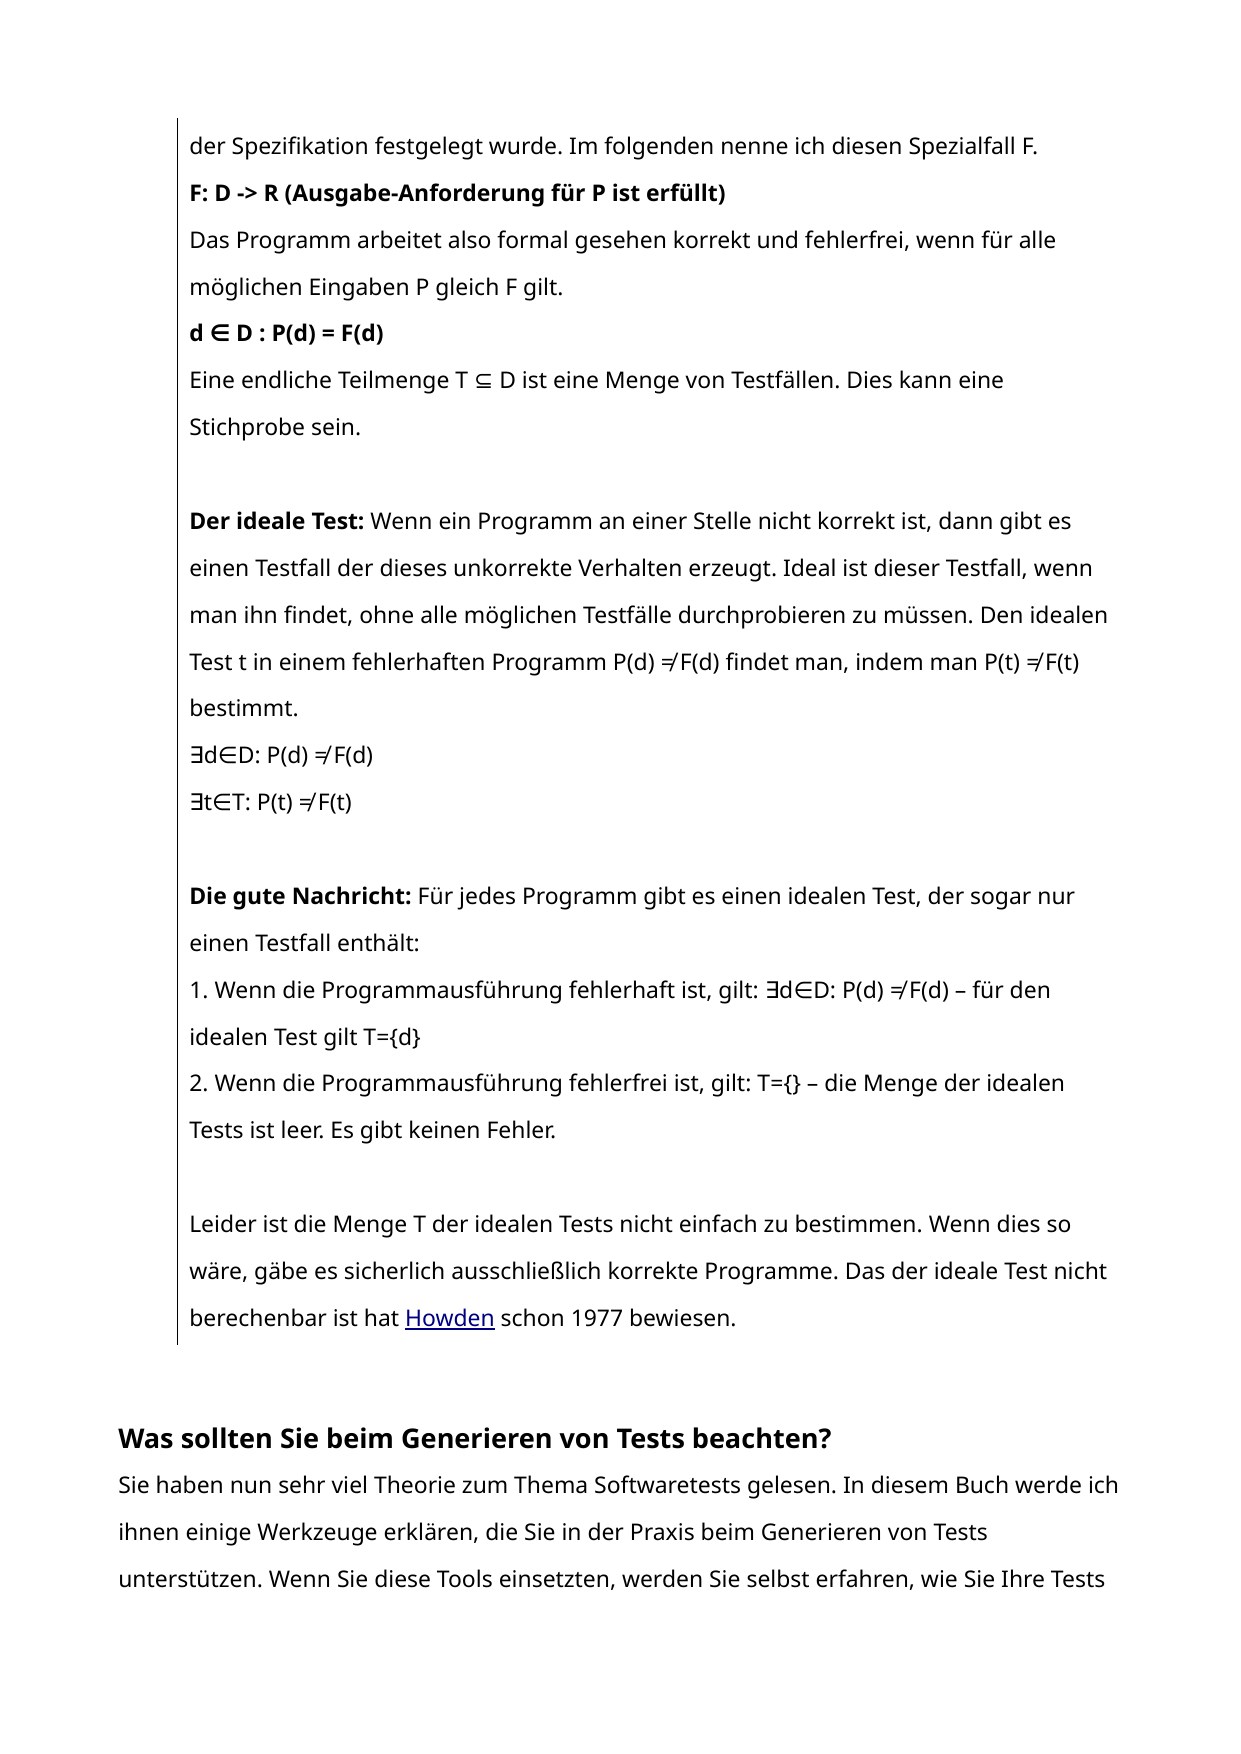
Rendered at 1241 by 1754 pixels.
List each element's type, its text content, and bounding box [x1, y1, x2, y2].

subtitle Was sollten Sie beim Generieren von Tests beachten? [118, 1419, 1122, 1456]
text der Spezifikation festgelegt wurde. Im folgenden nenne ich diesen Spezialfall F. F: D -> R (Ausgabe-Anforderung für P ist erfüllt) Das Programm arbeitet also formal gesehen korrekt und fehlerfrei, wenn für alle möglichen Eingaben P gleich F gilt. d ∈ D : P(d) = F(d) Eine endliche Teilmenge T ⊆ D ist eine Menge von Testfällen. Dies kann eine Stichprobe sein. Der ideale Test: Wenn ein Programm an einer Stelle nicht korrekt ist, dann gibt es einen Testfall der dieses unkorrekte Verhalten erzeugt. Ideal ist dieser Testfall, wenn man ihn findet, ohne alle möglichen Testfälle durchprobieren zu müssen. Den idealen Test t in einem fehlerhaften Programm P(d) ≠ F(d) findet man, indem man P(t) ≠ F(t) bestimmt. ∃d∈D: P(d) ≠ F(d) ∃t∈T: P(t) ≠ F(t) Die gute Nachricht: Für jedes Programm gibt es einen idealen Test, der sogar nur einen Testfall enthält: 1. Wenn die Programmausführung fehlerhaft ist, gilt: ∃d∈D: P(d) ≠ F(d) – für den idealen Test gilt T={d} 2. Wenn die Programmausführung fehlerfrei ist, gilt: T={} – die Menge der idealen Tests ist leer. Es gibt keinen Fehler. Leider ist die Menge T der idealen Tests nicht einfach zu bestimmen. Wenn dies so wäre, gäbe es sicherlich ausschließlich korrekte Programme. Das der ideale Test nicht berechenbar ist hat Howden schon 1977 bewiesen. [178, 118, 1122, 1345]
text Sie haben nun sehr viel Theorie zum Thema Softwaretests gelesen. In diesem Buch werde ich ihnen einige Werkzeuge erklären, die Sie in der Praxis beim Generieren von Tests unterstützen. Wenn Sie diese Tools einsetzten, werden Sie selbst erfahren, wie Sie Ihre Tests [118, 1469, 1122, 1594]
